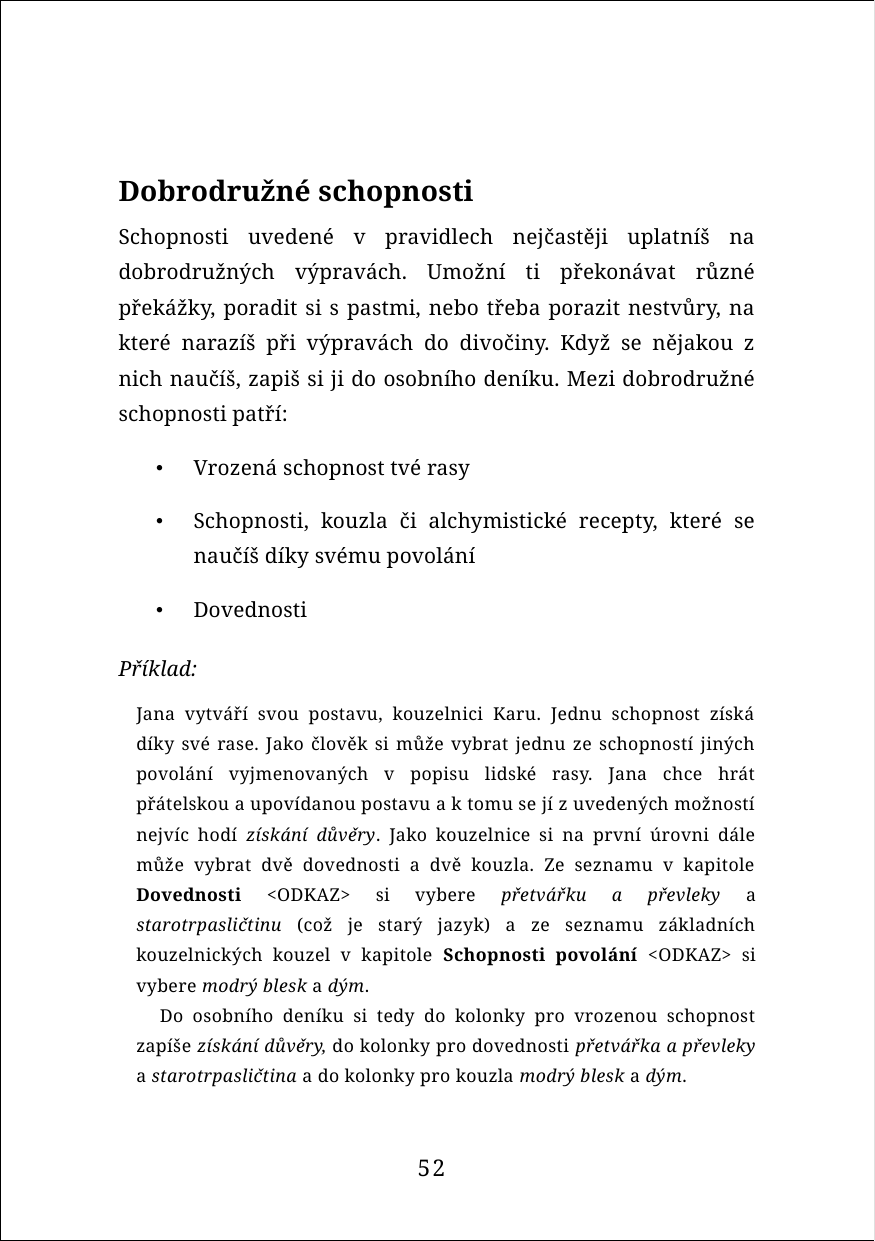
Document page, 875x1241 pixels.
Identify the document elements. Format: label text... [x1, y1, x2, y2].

text Příklad: [118, 654, 756, 682]
subtitle Dobrodružné schopnosti [118, 172, 756, 210]
text Jana vytváří svou postavu, kouzelnici Karu. Jednu schopnost získá díky své rase. Jako člověk si může vybrat jednu ze schopností jiných povolání vyjmenovaných v popisu lidské rasy. Jana chce hrát přátelskou a upovídanou postavu a k tomu se jí z uvedených možností nejvíc hodí získání důvěry. Jako kouzelnice si na první úrovni dále může vybrat dvě dovednosti a dvě kouzla. Ze seznamu v kapitole Dovednosti <ODKAZ> si vybere přetvářku a převleky a starotrpasličtinu (což je starý jazyk) a ze seznamu základních kouzelnických kouzel v kapitole Schopnosti povolání <ODKAZ> si vybere modrý blesk a dým. Do osobního deníku si tedy do kolonky pro vrozenou schopnost zapíše získání důvěry, do kolonky pro dovednosti přetvářka a převleky a starotrpasličtina a do kolonky pro kouzla modrý blesk a dým. [136, 701, 756, 1088]
list Schopnosti, kouzla či alchymistické recepty, které se naučíš díky svému povolání [156, 506, 756, 570]
text Schopnosti uvedené v pravidlech nejčastěji uplatníš na dobrodružných výpravách. Umožní ti překonávat různé překážky, poradit si s pastmi, nebo třeba porazit nestvůry, na které narazíš při výpravách do divočiny. Když se nějakou z nich naučíš, zapiš si ji do osobního deníku. Mezi dobrodružné schopnosti patří: [118, 222, 756, 428]
list Dovednosti [156, 595, 756, 623]
list Vrozená schopnost tvé rasy [156, 453, 756, 481]
